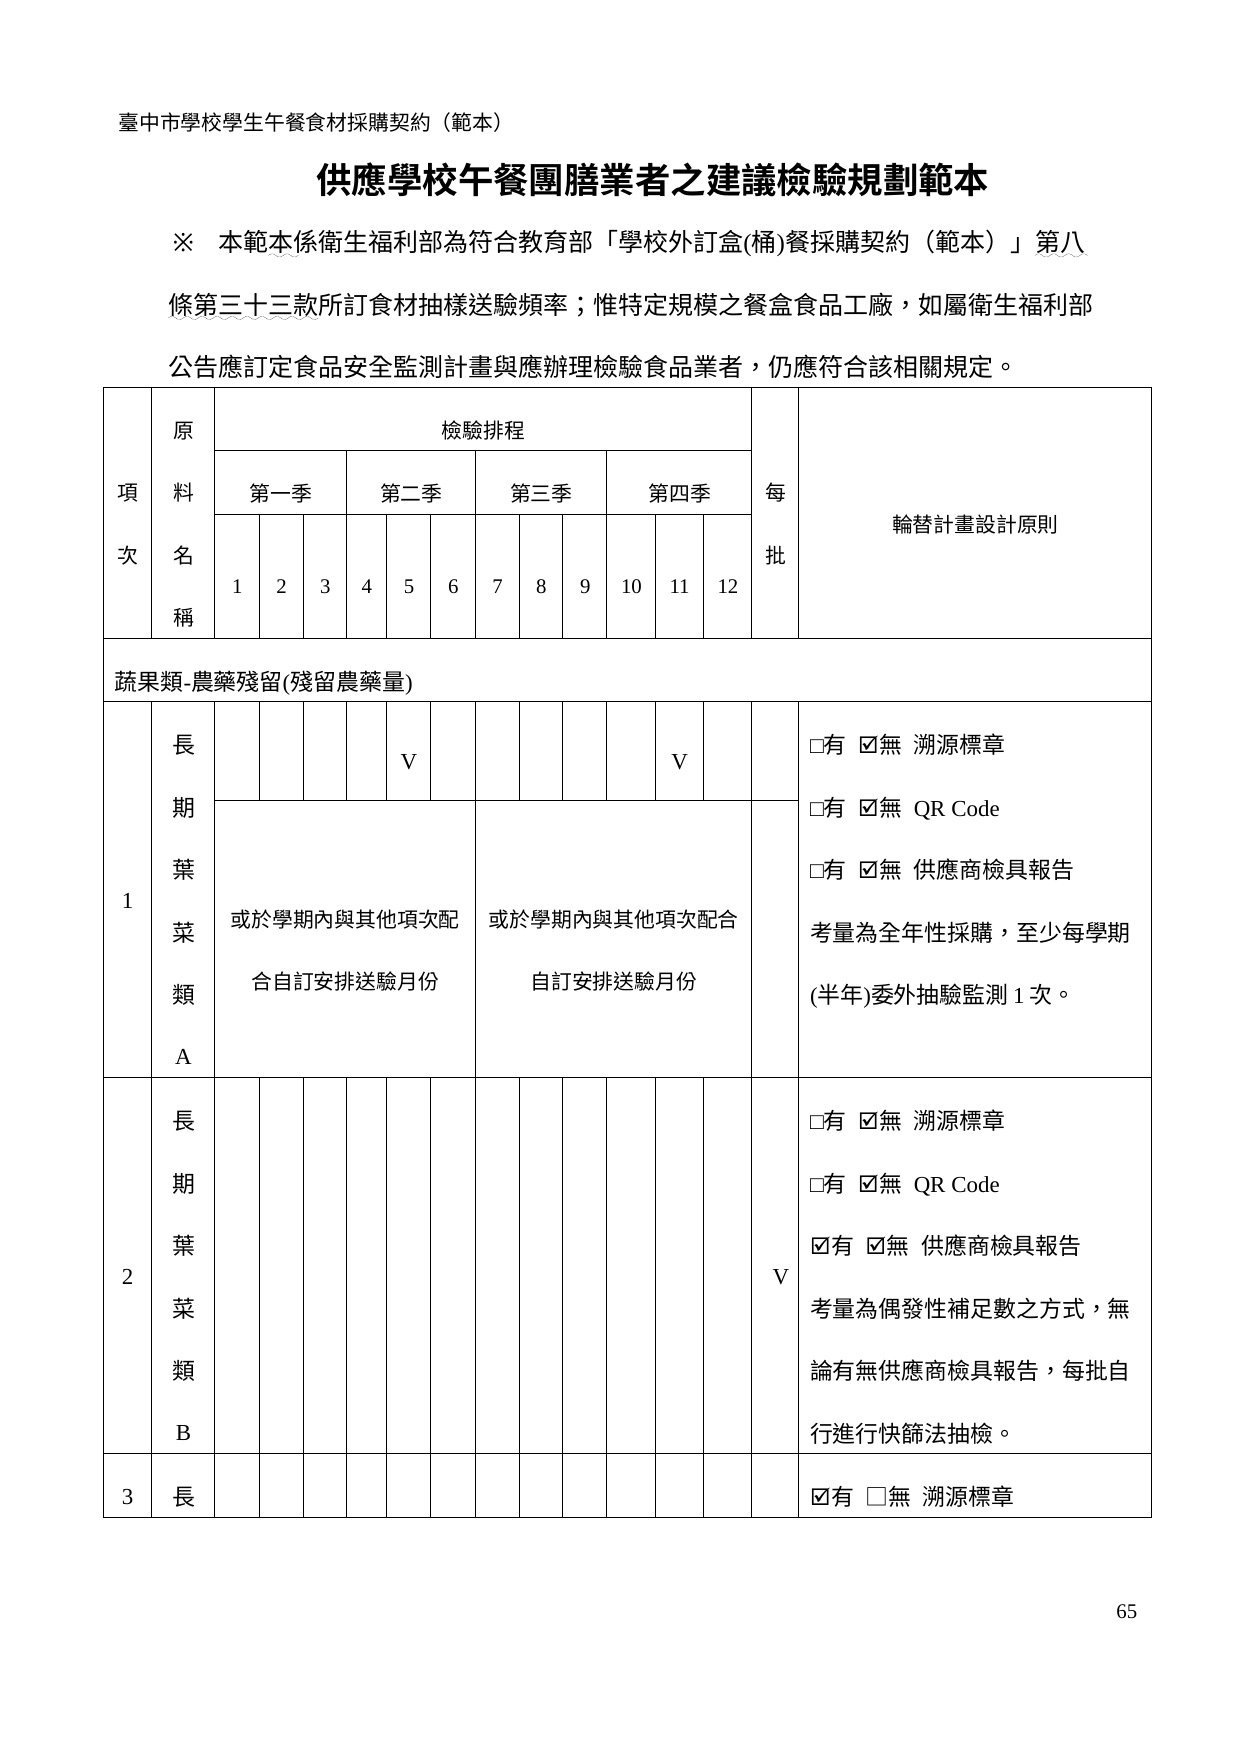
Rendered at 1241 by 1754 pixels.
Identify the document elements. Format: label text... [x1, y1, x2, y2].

table_cell [520, 1454, 562, 1517]
table_cell [260, 1078, 303, 1453]
table_cell [431, 702, 475, 800]
table_cell [607, 1078, 655, 1453]
table_cell [520, 1078, 562, 1453]
table_cell 12 [704, 515, 751, 638]
table_cell [347, 1078, 386, 1453]
table_cell 1 [104, 702, 151, 1077]
text 供應學校午餐團膳業者之建議檢驗規劃範本 [44, 137, 1240, 199]
table_cell 5 [387, 515, 430, 638]
table_cell V [752, 1078, 798, 1453]
table_cell 有 □無 溯源標章 [799, 1454, 1151, 1517]
table_cell 8 [520, 515, 562, 638]
table_cell [704, 1078, 751, 1453]
table_cell 3 [104, 1454, 151, 1517]
table_cell 1 [215, 515, 259, 638]
table_cell 或於學期內與其他項次配合自訂安排送驗月份 [476, 801, 751, 1077]
table_header 原料 名稱 [152, 388, 214, 638]
table_cell 第一季 [215, 451, 346, 514]
table_cell [304, 702, 346, 800]
table_cell [347, 1454, 386, 1517]
table_cell [476, 1454, 519, 1517]
table_cell 長期葉菜類A [152, 702, 214, 1077]
table_header 每批 [752, 388, 798, 638]
table_cell 11 [656, 515, 703, 638]
table_header 輪替計畫設計原則 [799, 388, 1151, 638]
table_cell [387, 1078, 430, 1453]
table_cell [215, 1078, 259, 1453]
table_cell [260, 1454, 303, 1517]
table_cell 2 [260, 515, 303, 638]
table_cell [304, 1078, 346, 1453]
table_cell 第三季 [476, 451, 606, 514]
table_cell [656, 1454, 703, 1517]
table_cell [387, 1454, 430, 1517]
table_header 檢驗排程 [215, 388, 751, 450]
table_cell [607, 702, 655, 800]
table_cell [215, 1454, 259, 1517]
table_cell [260, 702, 303, 800]
table_cell 蔬果類-農藥殘留(殘留農藥量) [104, 639, 1151, 701]
table_cell [656, 1078, 703, 1453]
table_cell V [656, 702, 703, 800]
table_cell 2 [104, 1078, 151, 1453]
table_cell [215, 702, 259, 800]
table_cell □有 無 溯源標章 □有 無 QR Code 有 無 供應商檢具報告 考量為偶發性補足數之方式，無論有無供應商檢具報告，每批自行進行快篩法抽檢。 [799, 1078, 1151, 1453]
table_cell [563, 1078, 606, 1453]
list 本範本係衛生福利部為符合教育部「學校外訂盒(桶)餐採購契約（範本）」第八條第三十三款所訂食材抽樣送驗頻率；惟特定規模之餐盒食品工廠，如屬衛生福利部公告應訂定食品安全監測計畫與應辦理檢驗食品業者，仍應符合該相關規定。 [168, 199, 1096, 387]
table_header 項次 [104, 388, 151, 638]
table_cell 10 [607, 515, 655, 638]
table_cell 第二季 [347, 451, 475, 514]
table_cell [607, 1454, 655, 1517]
table_cell [476, 702, 519, 800]
table_cell 4 [347, 515, 386, 638]
table_cell 9 [563, 515, 606, 638]
table_cell 或於學期內與其他項次配合自訂安排送驗月份 [215, 801, 475, 1077]
table_cell 第四季 [607, 451, 751, 514]
table_cell 3 [304, 515, 346, 638]
table_cell [704, 702, 751, 800]
table_cell 7 [476, 515, 519, 638]
table_cell [304, 1454, 346, 1517]
table_cell [347, 702, 386, 800]
table_cell [752, 1454, 798, 1517]
table_cell 長期葉菜類B [152, 1078, 214, 1453]
table_cell 長 [152, 1454, 214, 1517]
table_cell V [387, 702, 430, 800]
table_cell [752, 702, 798, 800]
table_cell [520, 702, 562, 800]
table_cell [431, 1454, 475, 1517]
table_cell [563, 1454, 606, 1517]
table_cell [563, 702, 606, 800]
table_cell 6 [431, 515, 475, 638]
table_cell □有 無 溯源標章 □有 無 QR Code □有 無 供應商檢具報告 考量為全年性採購，至少每學期(半年)委外抽驗監測1次。 [799, 702, 1151, 1077]
table_cell [704, 1454, 751, 1517]
table_cell [752, 801, 798, 1077]
table_cell [431, 1078, 475, 1453]
table_cell [476, 1078, 519, 1453]
